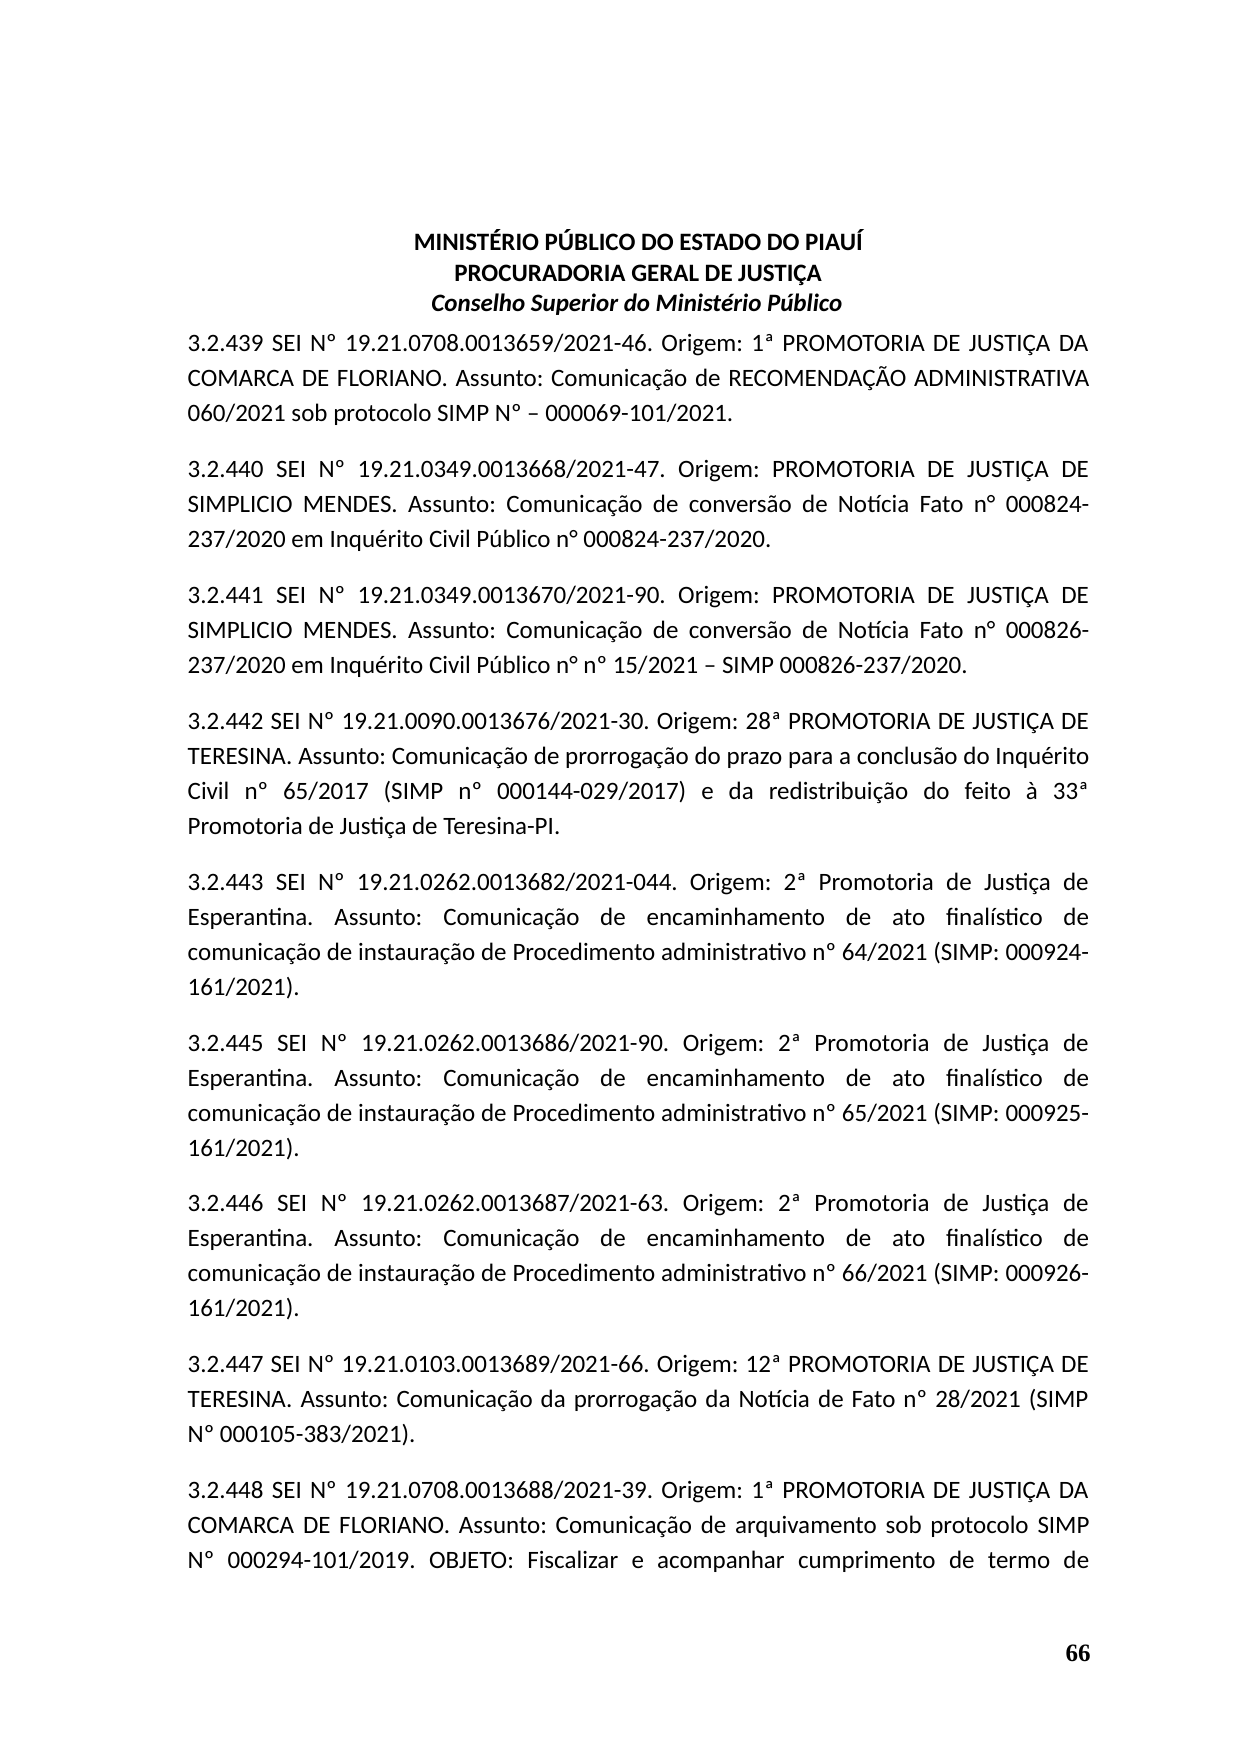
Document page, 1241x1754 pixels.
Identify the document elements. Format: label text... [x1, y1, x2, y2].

text 3.2.443 SEI Nº 19.21.0262.0013682/2021-044. Origem: 2ª Promotoria de Justiça de Esperantina. Assunto: Comunicação de encaminhamento de ato finalístico de comunicação de instauração de Procedimento administrativo nº 64/2021 (SIMP: 000924-161/2021). [187, 866, 1090, 1001]
text 3.2.448 SEI Nº 19.21.0708.0013688/2021-39. Origem: 1ª PROMOTORIA DE JUSTIÇA DA COMARCA DE FLORIANO. Assunto: Comunicação de arquivamento sob protocolo SIMP Nº 000294-101/2019. OBJETO: Fiscalizar e acompanhar cumprimento de termo de [187, 1474, 1090, 1575]
text 3.2.440 SEI Nº 19.21.0349.0013668/2021-47. Origem: PROMOTORIA DE JUSTIÇA DE SIMPLICIO MENDES. Assunto: Comunicação de conversão de Notícia Fato n° 000824-237/2020 em Inquérito Civil Público n° 000824-237/2020. [187, 453, 1090, 554]
text 3.2.442 SEI Nº 19.21.0090.0013676/2021-30. Origem: 28ª PROMOTORIA DE JUSTIÇA DE TERESINA. Assunto: Comunicação de prorrogação do prazo para a conclusão do Inquérito Civil nº 65/2017 (SIMP nº 000144-029/2017) e da redistribuição do feito à 33ª Promotoria de Justiça de Teresina-PI. [187, 705, 1090, 841]
text 3.2.445 SEI Nº 19.21.0262.0013686/2021-90. Origem: 2ª Promotoria de Justiça de Esperantina. Assunto: Comunicação de encaminhamento de ato finalístico de comunicação de instauração de Procedimento administrativo nº 65/2021 (SIMP: 000925-161/2021). [187, 1027, 1090, 1162]
text 3.2.439 SEI Nº 19.21.0708.0013659/2021-46. Origem: 1ª PROMOTORIA DE JUSTIÇA DA COMARCA DE FLORIANO. Assunto: Comunicação de RECOMENDAÇÃO ADMINISTRATIVA 060/2021 sob protocolo SIMP Nº – 000069-101/2021. [187, 327, 1090, 428]
text 3.2.446 SEI Nº 19.21.0262.0013687/2021-63. Origem: 2ª Promotoria de Justiça de Esperantina. Assunto: Comunicação de encaminhamento de ato finalístico de comunicação de instauração de Procedimento administrativo nº 66/2021 (SIMP: 000926-161/2021). [187, 1187, 1090, 1323]
text 3.2.447 SEI Nº 19.21.0103.0013689/2021-66. Origem: 12ª PROMOTORIA DE JUSTIÇA DE TERESINA. Assunto: Comunicação da prorrogação da Notícia de Fato nº 28/2021 (SIMP Nº 000105-383/2021). [187, 1348, 1090, 1449]
text 3.2.441 SEI Nº 19.21.0349.0013670/2021-90. Origem: PROMOTORIA DE JUSTIÇA DE SIMPLICIO MENDES. Assunto: Comunicação de conversão de Notícia Fato n° 000826-237/2020 em Inquérito Civil Público n° nº 15/2021 – SIMP 000826-237/2020. [187, 579, 1090, 680]
